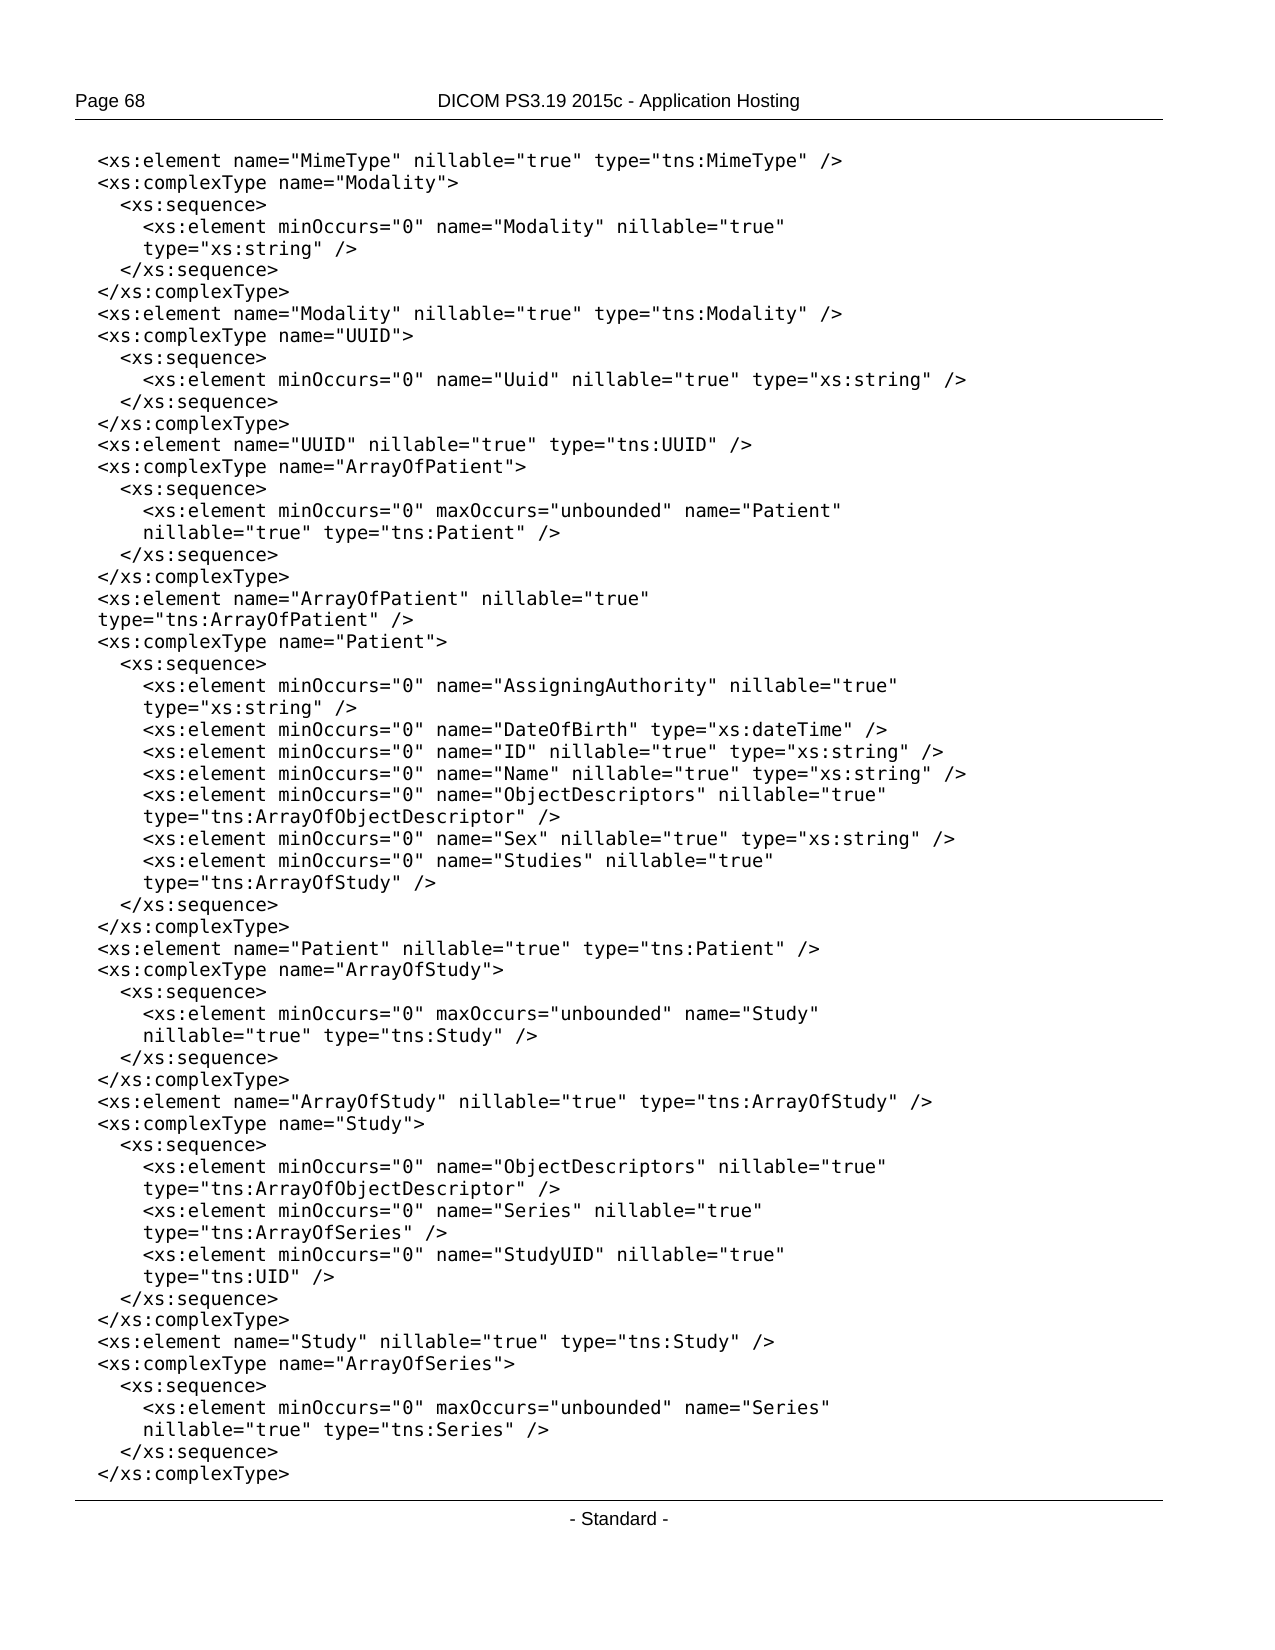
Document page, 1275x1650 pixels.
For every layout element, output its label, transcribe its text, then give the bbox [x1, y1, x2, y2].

text <xs:element name="MimeType" nillable="true" type="tns:MimeType" /> <xs:complexType name="Modality"> <xs:sequence> <xs:element minOccurs="0" name="Modality" nillable="true" type="xs:string" /> </xs:sequence> </xs:complexType> <xs:element name="Modality" nillable="true" type="tns:Modality" /> <xs:complexType name="UUID"> <xs:sequence> <xs:element minOccurs="0" name="Uuid" nillable="true" type="xs:string" /> </xs:sequence> </xs:complexType> <xs:element name="UUID" nillable="true" type="tns:UUID" /> <xs:complexType name="ArrayOfPatient"> <xs:sequence> <xs:element minOccurs="0" maxOccurs="unbounded" name="Patient" nillable="true" type="tns:Patient" /> </xs:sequence> </xs:complexType> <xs:element name="ArrayOfPatient" nillable="true" type="tns:ArrayOfPatient" /> <xs:complexType name="Patient"> <xs:sequence> <xs:element minOccurs="0" name="AssigningAuthority" nillable="true" type="xs:string" /> <xs:element minOccurs="0" name="DateOfBirth" type="xs:dateTime" /> <xs:element minOccurs="0" name="ID" nillable="true" type="xs:string" /> <xs:element minOccurs="0" name="Name" nillable="true" type="xs:string" /> <xs:element minOccurs="0" name="ObjectDescriptors" nillable="true" type="tns:ArrayOfObjectDescriptor" /> <xs:element minOccurs="0" name="Sex" nillable="true" type="xs:string" /> <xs:element minOccurs="0" name="Studies" nillable="true" type="tns:ArrayOfStudy" /> </xs:sequence> </xs:complexType> <xs:element name="Patient" nillable="true" type="tns:Patient" /> <xs:complexType name="ArrayOfStudy"> <xs:sequence> <xs:element minOccurs="0" maxOccurs="unbounded" name="Study" nillable="true" type="tns:Study" /> </xs:sequence> </xs:complexType> <xs:element name="ArrayOfStudy" nillable="true" type="tns:ArrayOfStudy" /> <xs:complexType name="Study"> <xs:sequence> <xs:element minOccurs="0" name="ObjectDescriptors" nillable="true" type="tns:ArrayOfObjectDescriptor" /> <xs:element minOccurs="0" name="Series" nillable="true" type="tns:ArrayOfSeries" /> <xs:element minOccurs="0" name="StudyUID" nillable="true" type="tns:UID" /> </xs:sequence> </xs:complexType> <xs:element name="Study" nillable="true" type="tns:Study" /> <xs:complexType name="ArrayOfSeries"> <xs:sequence> <xs:element minOccurs="0" maxOccurs="unbounded" name="Series" nillable="true" type="tns:Series" /> </xs:sequence> </xs:complexType> [75, 150, 1162, 1484]
